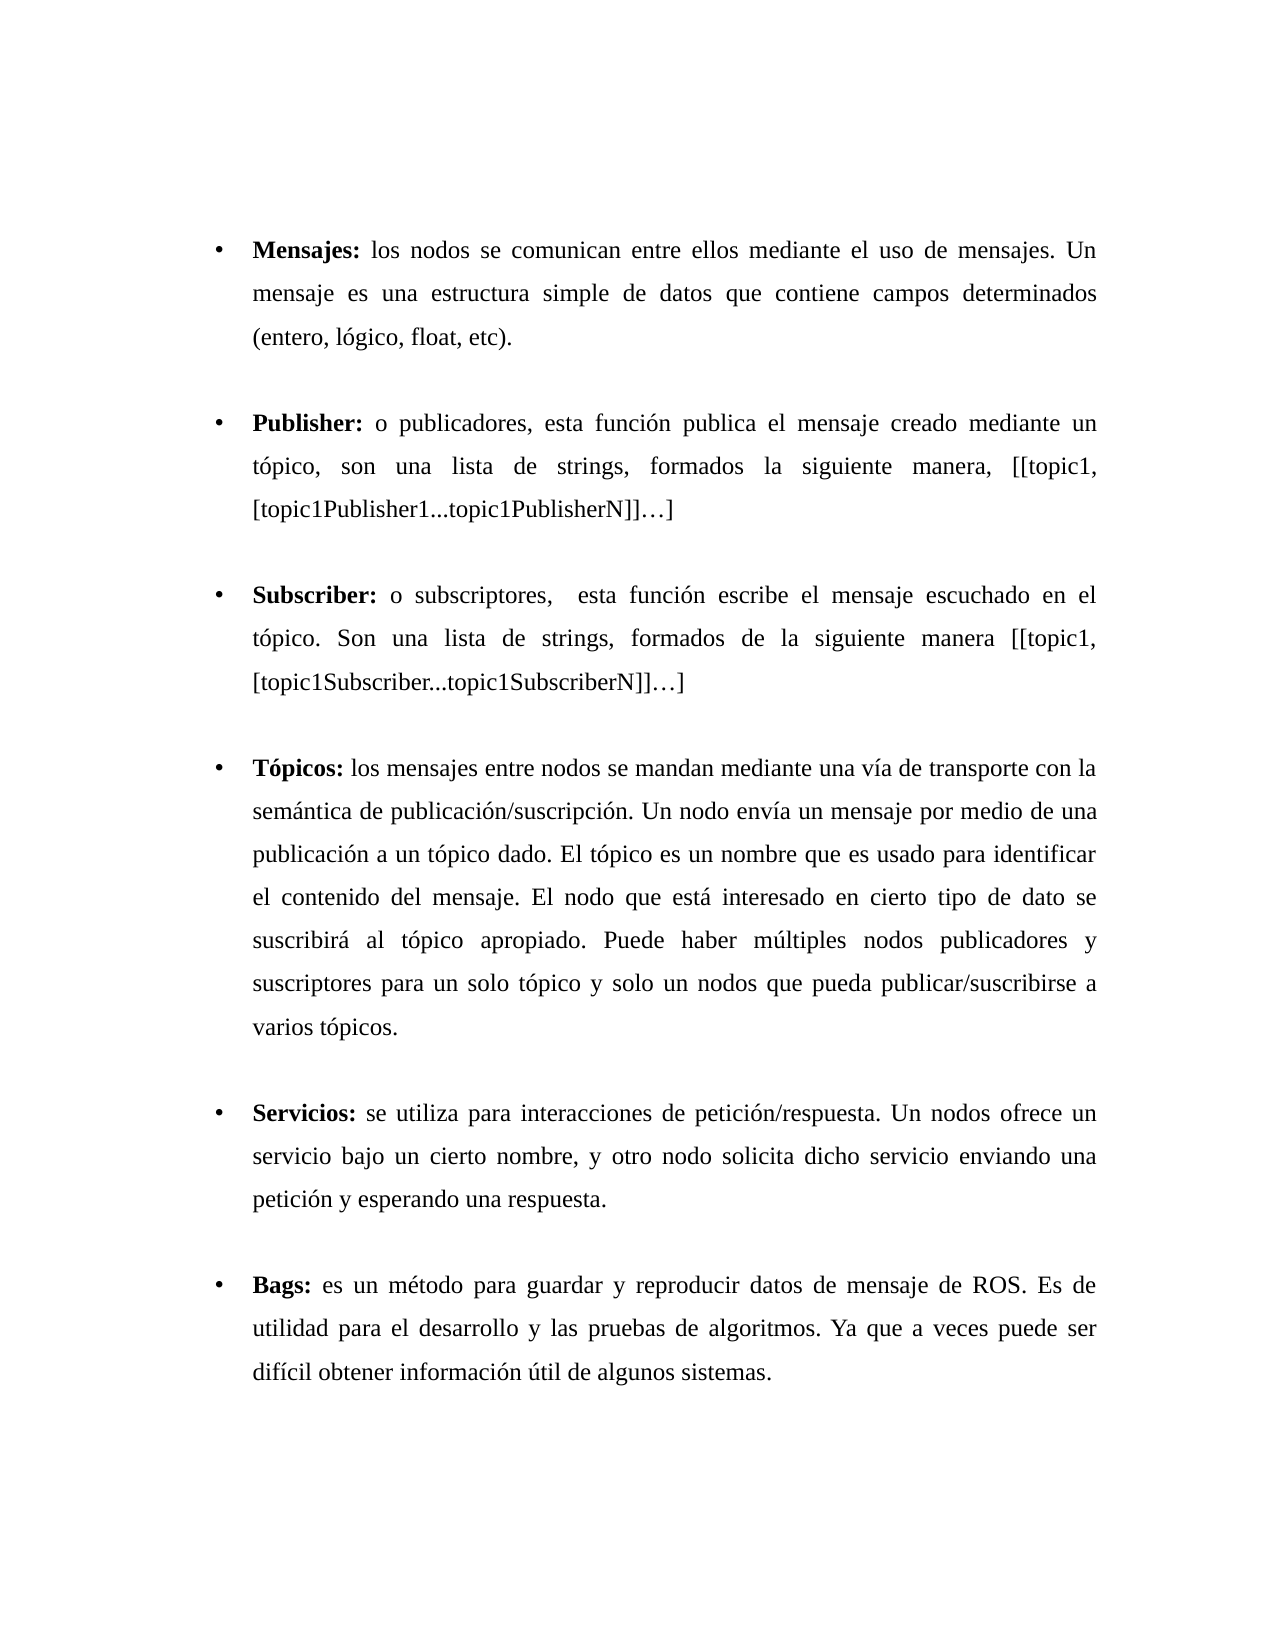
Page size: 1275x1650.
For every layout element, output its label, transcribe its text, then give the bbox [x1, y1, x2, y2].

list Subscriber: o subscriptores, esta función escribe el mensaje escuchado en el tópico. Son una lista de strings, formados de la siguiente manera [[topic1, [topic1Subscriber...topic1SubscriberN]]…] [215, 580, 1098, 695]
list Bags: es un método para guardar y reproducir datos de mensaje de ROS. Es de utilidad para el desarrollo y las pruebas de algoritmos. Ya que a veces puede ser difícil obtener información útil de algunos sistemas. [215, 1270, 1098, 1385]
list Servicios: se utiliza para interacciones de petición/respuesta. Un nodos ofrece un servicio bajo un cierto nombre, y otro nodo solicita dicho servicio enviando una petición y esperando una respuesta. [215, 1098, 1098, 1213]
list Tópicos: los mensajes entre nodos se mandan mediante una vía de transporte con la semántica de publicación/suscripción. Un nodo envía un mensaje por medio de una publicación a un tópico dado. El tópico es un nombre que es usado para identificar el contenido del mensaje. El nodo que está interesado en cierto tipo de dato se suscribirá al tópico apropiado. Puede haber múltiples nodos publicadores y suscriptores para un solo tópico y solo un nodos que pueda publicar/suscribirse a varios tópicos. [215, 753, 1098, 1040]
list Mensajes: los nodos se comunican entre ellos mediante el uso de mensajes. Un mensaje es una estructura simple de datos que contiene campos determinados (entero, lógico, float, etc). [215, 235, 1098, 350]
list Publisher: o publicadores, esta función publica el mensaje creado mediante un tópico, son una lista de strings, formados la siguiente manera, [[topic1, [topic1Publisher1...topic1PublisherN]]…] [215, 408, 1098, 523]
